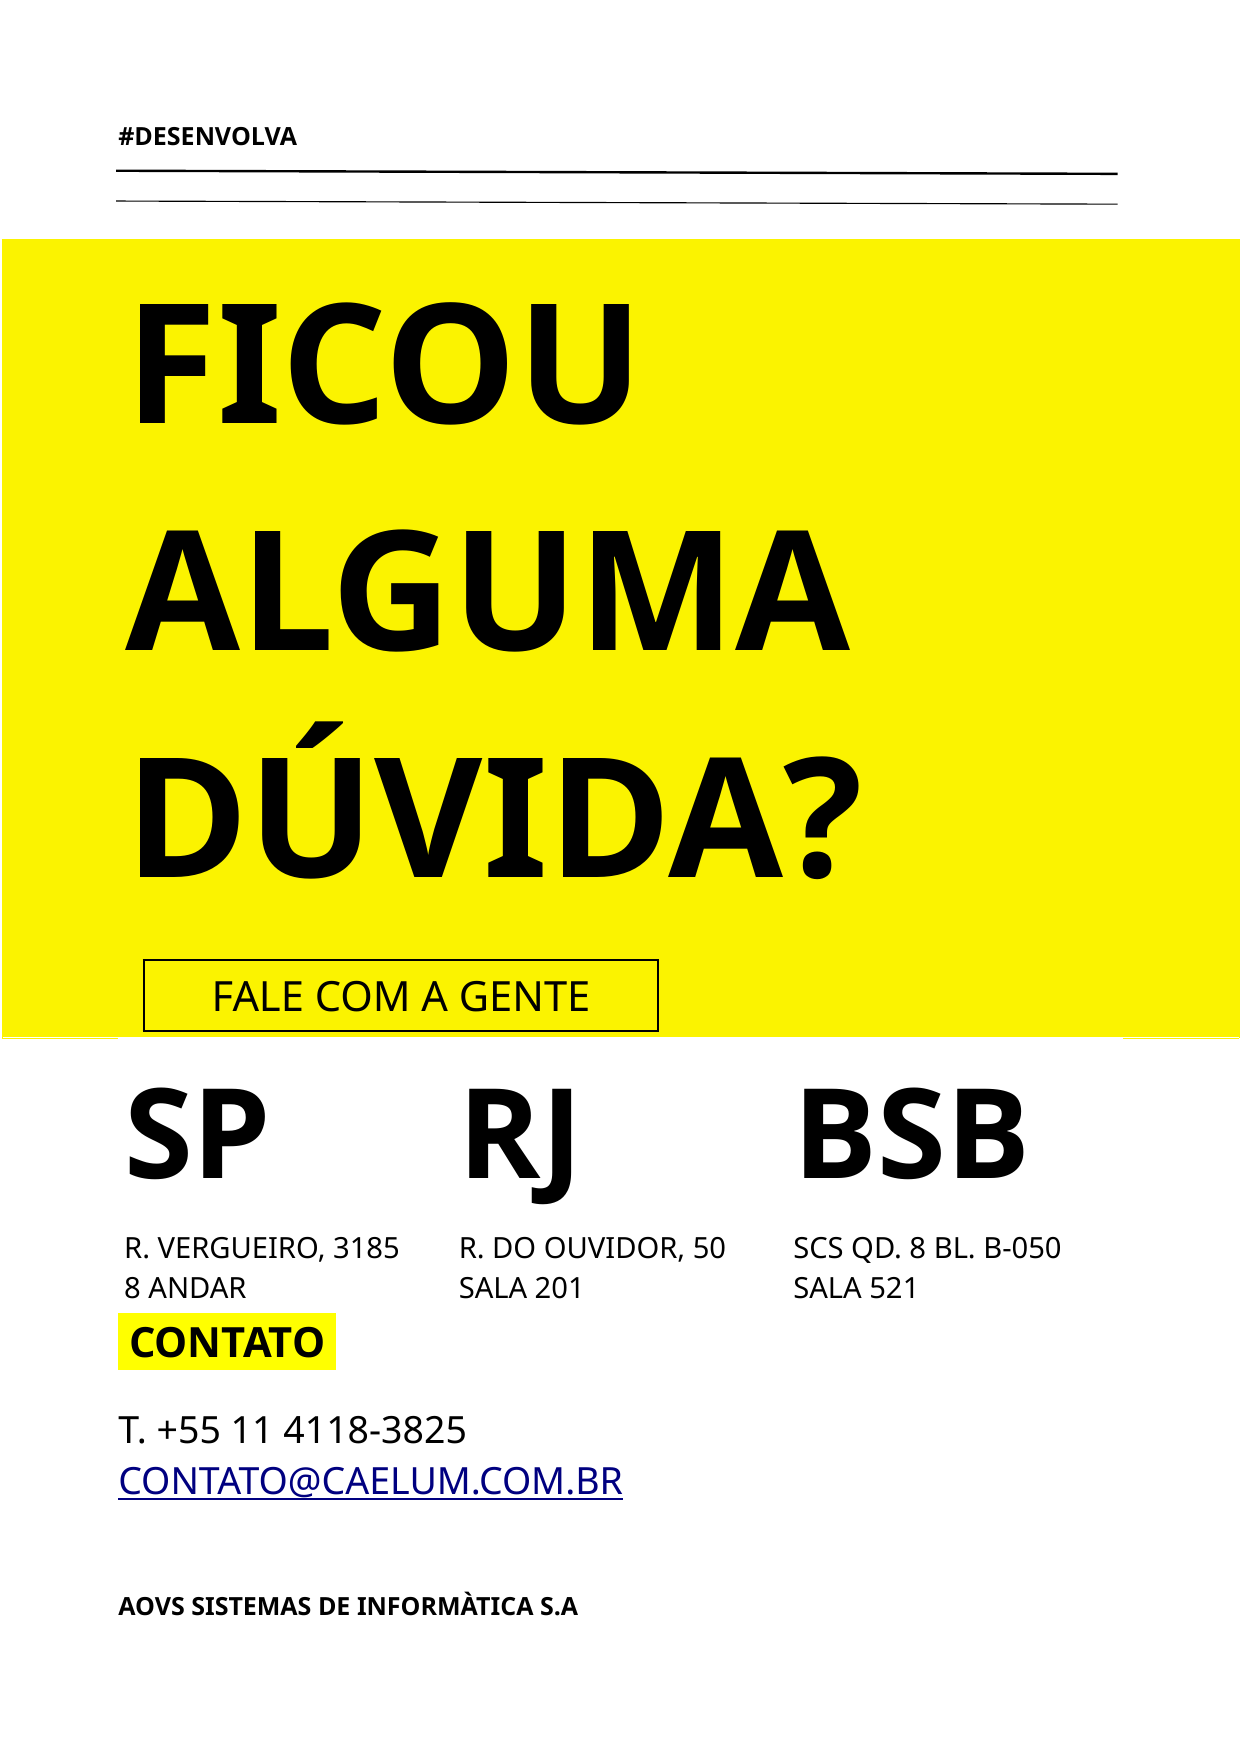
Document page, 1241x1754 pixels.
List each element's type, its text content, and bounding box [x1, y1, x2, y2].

table_header SP [119, 1039, 452, 1220]
table_header FICOU ALGUMA DÚVIDA? [3, 240, 1239, 1037]
text T. +55 11 4118-3825 CONTATO@CAELUM.COM.BR [118, 1403, 1122, 1506]
table_header FALE COM A GENTE [145, 961, 657, 1029]
table_cell R. DO OUVIDOR, 50 SALA 201 [453, 1221, 787, 1312]
table_header [659, 959, 1233, 1029]
table_cell R. VERGUEIRO, 3185 8 ANDAR [119, 1221, 452, 1312]
text CONTATO [118, 1313, 1122, 1370]
table_cell SCS QD. 8 BL. B-050 SALA 521 [788, 1221, 1122, 1312]
table_header RJ [453, 1039, 787, 1220]
table_header BSB [788, 1039, 1122, 1220]
